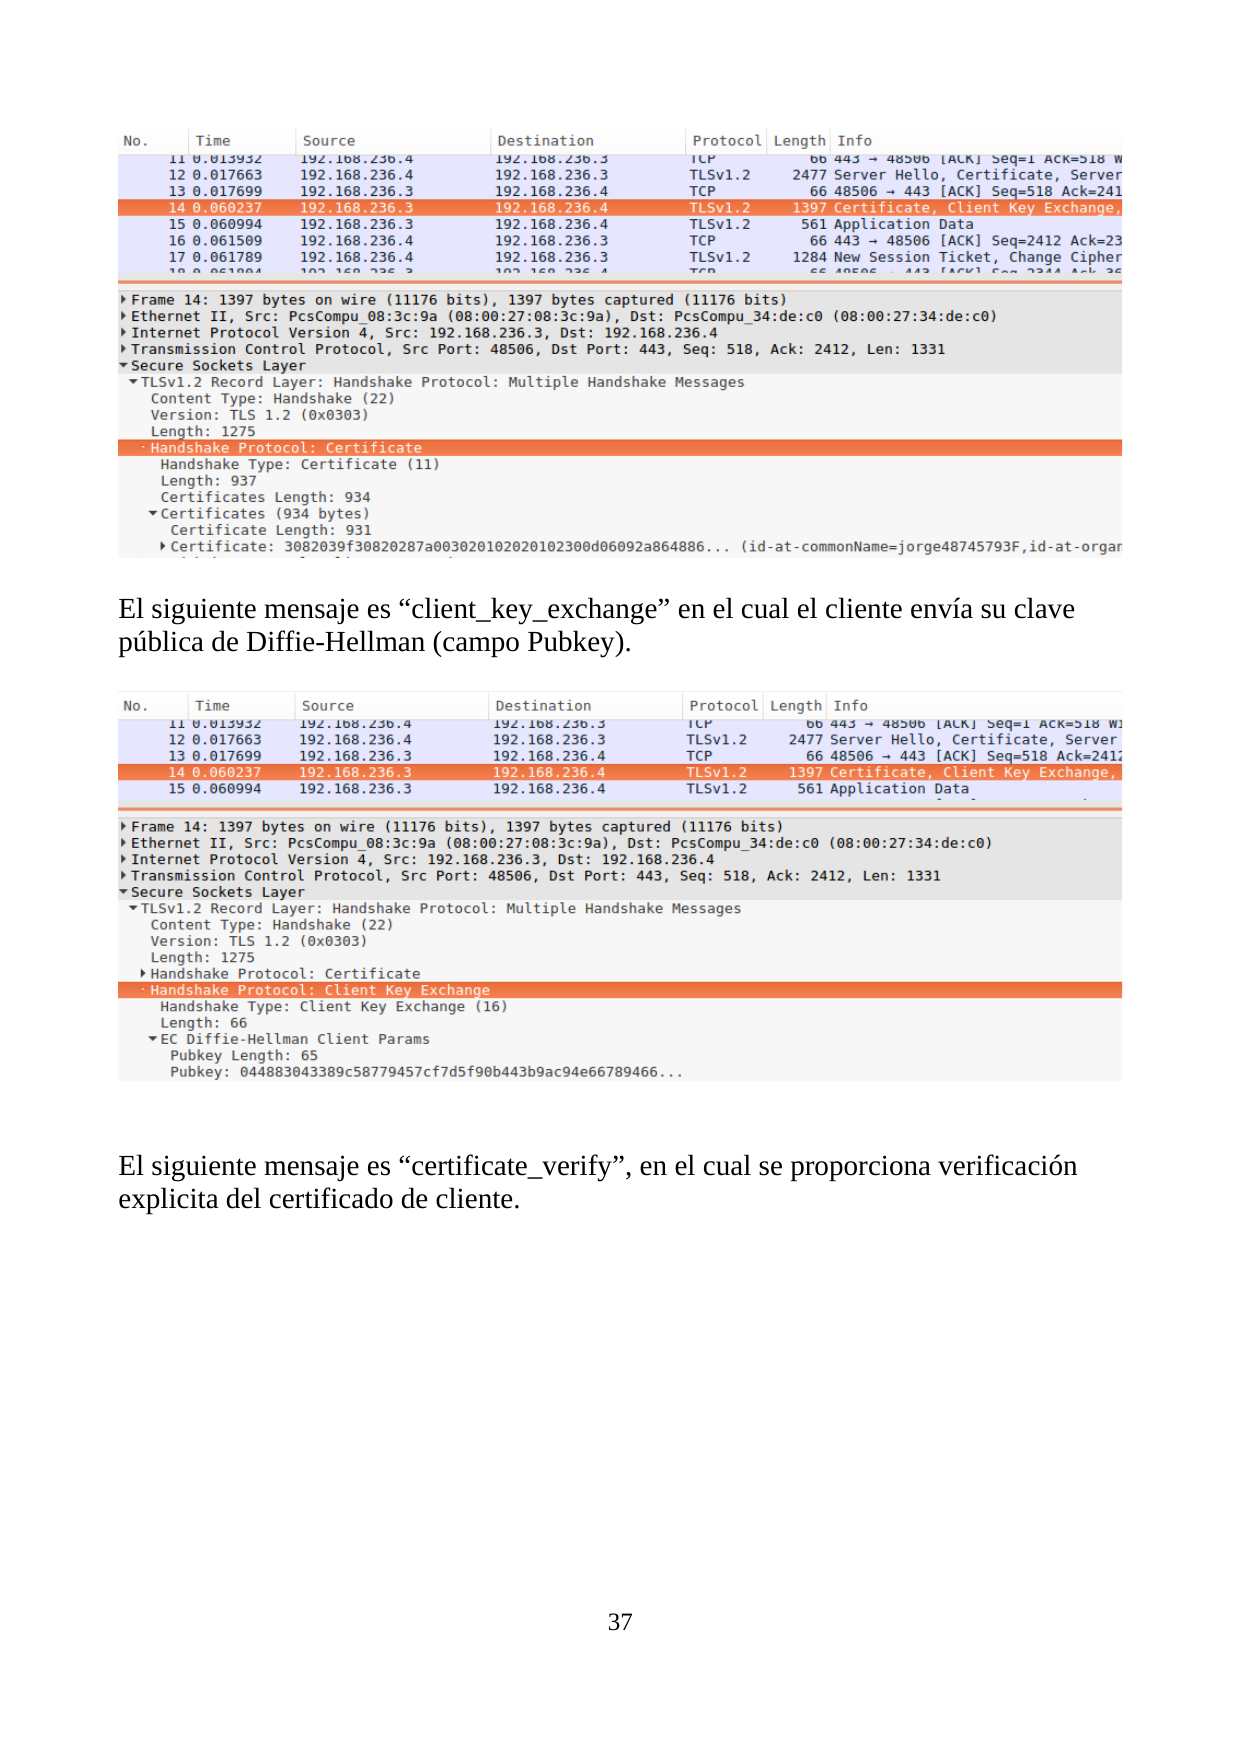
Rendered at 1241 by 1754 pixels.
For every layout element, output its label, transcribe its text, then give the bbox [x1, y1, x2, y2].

picture [118, 691, 1123, 1081]
text El siguiente mensaje es “client_key_exchange” en el cual el cliente envía su clave pública de Diffie-Hellman (campo Pubkey). [118, 591, 1122, 658]
text El siguiente mensaje es “certificate_verify”, en el cual se proporciona verificación explicita del certificado de cliente. [118, 1148, 1122, 1215]
picture [118, 127, 1123, 558]
